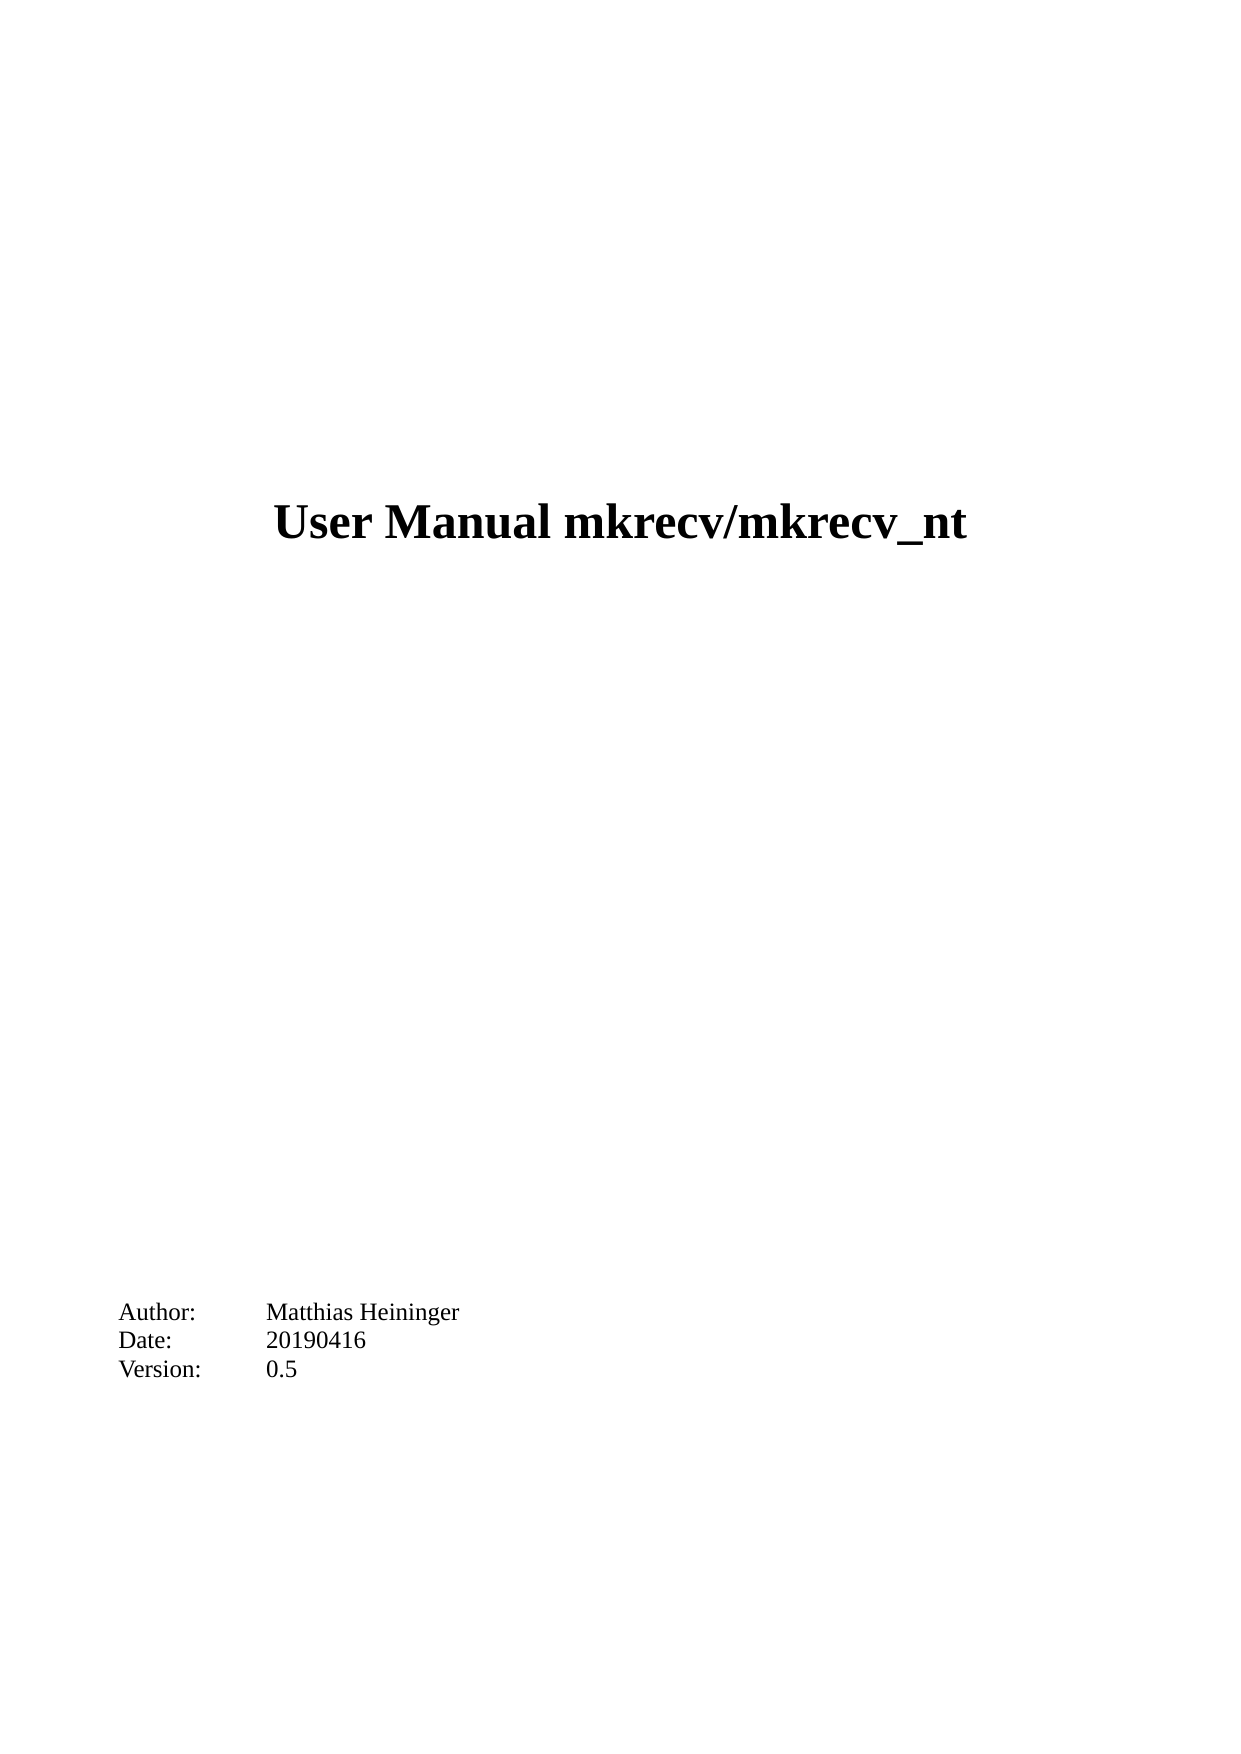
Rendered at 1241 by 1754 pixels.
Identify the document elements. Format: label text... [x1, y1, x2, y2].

text Author: Matthias Heininger [118, 1297, 1122, 1326]
text Date: 20190416 [118, 1326, 1122, 1354]
text Version: 0.5 [118, 1354, 1122, 1383]
text User Manual mkrecv/mkrecv_nt [118, 492, 1122, 549]
